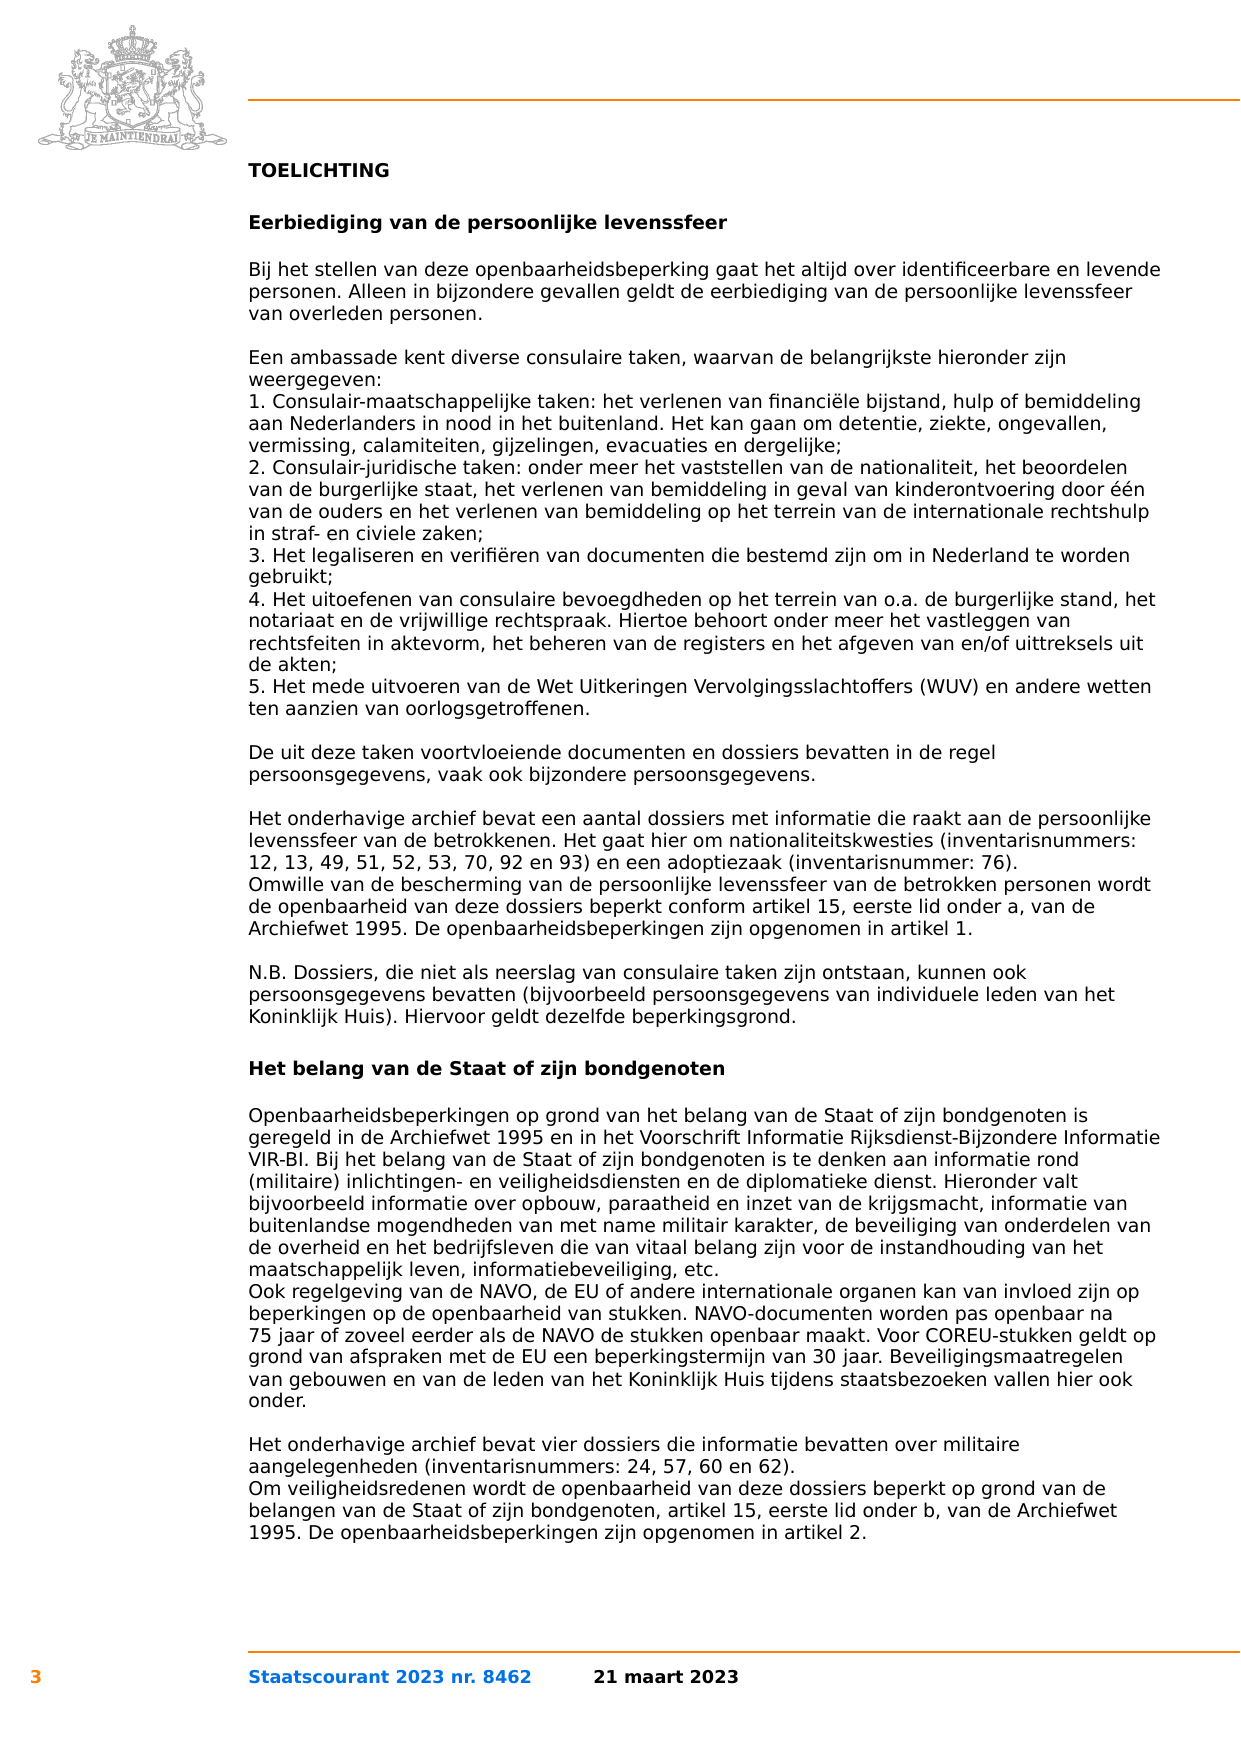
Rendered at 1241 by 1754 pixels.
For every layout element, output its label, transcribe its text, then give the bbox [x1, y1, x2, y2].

text 2. Consulair-juridische taken: onder meer het vaststellen van de nationaliteit, het beoordelen van de burgerlijke staat, het verlenen van bemiddeling in geval van kinderontvoering door één van de ouders en het verlenen van bemiddeling op het terrein van de internationale rechtshulp in straf- en civiele zaken; [248, 457, 1163, 544]
text 1. Consulair-maatschappelijke taken: het verlenen van financiële bijstand, hulp of bemiddeling aan Nederlanders in nood in het buitenland. Het kan gaan om detentie, ziekte, ongevallen, vermissing, calamiteiten, gijzelingen, evacuaties en dergelijke; [248, 391, 1163, 457]
picture [38, 25, 227, 150]
text Om veiligheidsredenen wordt de openbaarheid van deze dossiers beperkt op grond van de belangen van de Staat of zijn bondgenoten, artikel 15, eerste lid onder b, van de Archiefwet 1995. De openbaarheidsbeperkingen zijn opgenomen in artikel 2. [248, 1478, 1163, 1544]
text Het onderhavige archief bevat een aantal dossiers met informatie die raakt aan de persoonlijke levenssfeer van de betrokkenen. Het gaat hier om nationaliteitskwesties (inventarisnummers: 12, 13, 49, 51, 52, 53, 70, 92 en 93) en een adoptiezaak (inventarisnummer: 76). [248, 808, 1163, 874]
text De uit deze taken voortvloeiende documenten en dossiers bevatten in de regel persoonsgegevens, vaak ook bijzondere persoonsgegevens. [248, 742, 1163, 786]
subtitle Het belang van de Staat of zijn bondgenoten [248, 1058, 1163, 1080]
text Een ambassade kent diverse consulaire taken, waarvan de belangrijkste hieronder zijn weergegeven: [248, 347, 1163, 391]
text 4. Het uitoefenen van consulaire bevoegdheden op het terrein van o.a. de burgerlijke stand, het notariaat en de vrijwillige rechtspraak. Hiertoe behoort onder meer het vastleggen van rechtsfeiten in aktevorm, het beheren van de registers en het afgeven van en/of uittreksels uit de akten; [248, 588, 1163, 676]
text Bij het stellen van deze openbaarheidsbeperking gaat het altijd over identificeerbare en levende personen. Alleen in bijzondere gevallen geldt de eerbiediging van de persoonlijke levenssfeer van overleden personen. [248, 259, 1163, 325]
text N.B. Dossiers, die niet als neerslag van consulaire taken zijn ontstaan, kunnen ook persoonsgegevens bevatten (bijvoorbeeld persoonsgegevens van individuele leden van het Koninklijk Huis). Hiervoor geldt dezelfde beperkingsgrond. [248, 962, 1163, 1028]
text Het onderhavige archief bevat vier dossiers die informatie bevatten over militaire aangelegenheden (inventarisnummers: 24, 57, 60 en 62). [248, 1434, 1163, 1478]
text Ook regelgeving van de NAVO, de EU of andere internationale organen kan van invloed zijn op beperkingen op de openbaarheid van stukken. NAVO-documenten worden pas openbaar na 75 jaar of zoveel eerder als de NAVO de stukken openbaar maakt. Voor COREU-stukken geldt op grond van afspraken met de EU een beperkingstermijn van 30 jaar. Beveiligingsmaatregelen van gebouwen en van de leden van het Koninklijk Huis tijdens staatsbezoeken vallen hier ook onder. [248, 1281, 1163, 1412]
subtitle TOELICHTING [248, 160, 1163, 182]
text 3. Het legaliseren en verifiëren van documenten die bestemd zijn om in Nederland te worden gebruikt; [248, 544, 1163, 588]
text 5. Het mede uitvoeren van de Wet Uitkeringen Vervolgingsslachtoffers (WUV) en andere wetten ten aanzien van oorlogsgetroffenen. [248, 676, 1163, 720]
text Openbaarheidsbeperkingen op grond van het belang van de Staat of zijn bondgenoten is geregeld in de Archiefwet 1995 en in het Voorschrift Informatie Rijksdienst-Bijzondere Informatie VIR-BI. Bij het belang van de Staat of zijn bondgenoten is te denken aan informatie rond (militaire) inlichtingen- en veiligheidsdiensten en de diplomatieke dienst. Hieronder valt bijvoorbeeld informatie over opbouw, paraatheid en inzet van de krijgsmacht, informatie van buitenlandse mogendheden van met name militair karakter, de beveiliging van onderdelen van de overheid en het bedrijfsleven die van vitaal belang zijn voor de instandhouding van het maatschappelijk leven, informatiebeveiliging, etc. [248, 1105, 1163, 1281]
subtitle Eerbiediging van de persoonlijke levenssfeer [248, 212, 1163, 234]
text Omwille van de bescherming van de persoonlijke levenssfeer van de betrokken personen wordt de openbaarheid van deze dossiers beperkt conform artikel 15, eerste lid onder a, van de Archiefwet 1995. De openbaarheidsbeperkingen zijn opgenomen in artikel 1. [248, 874, 1163, 940]
